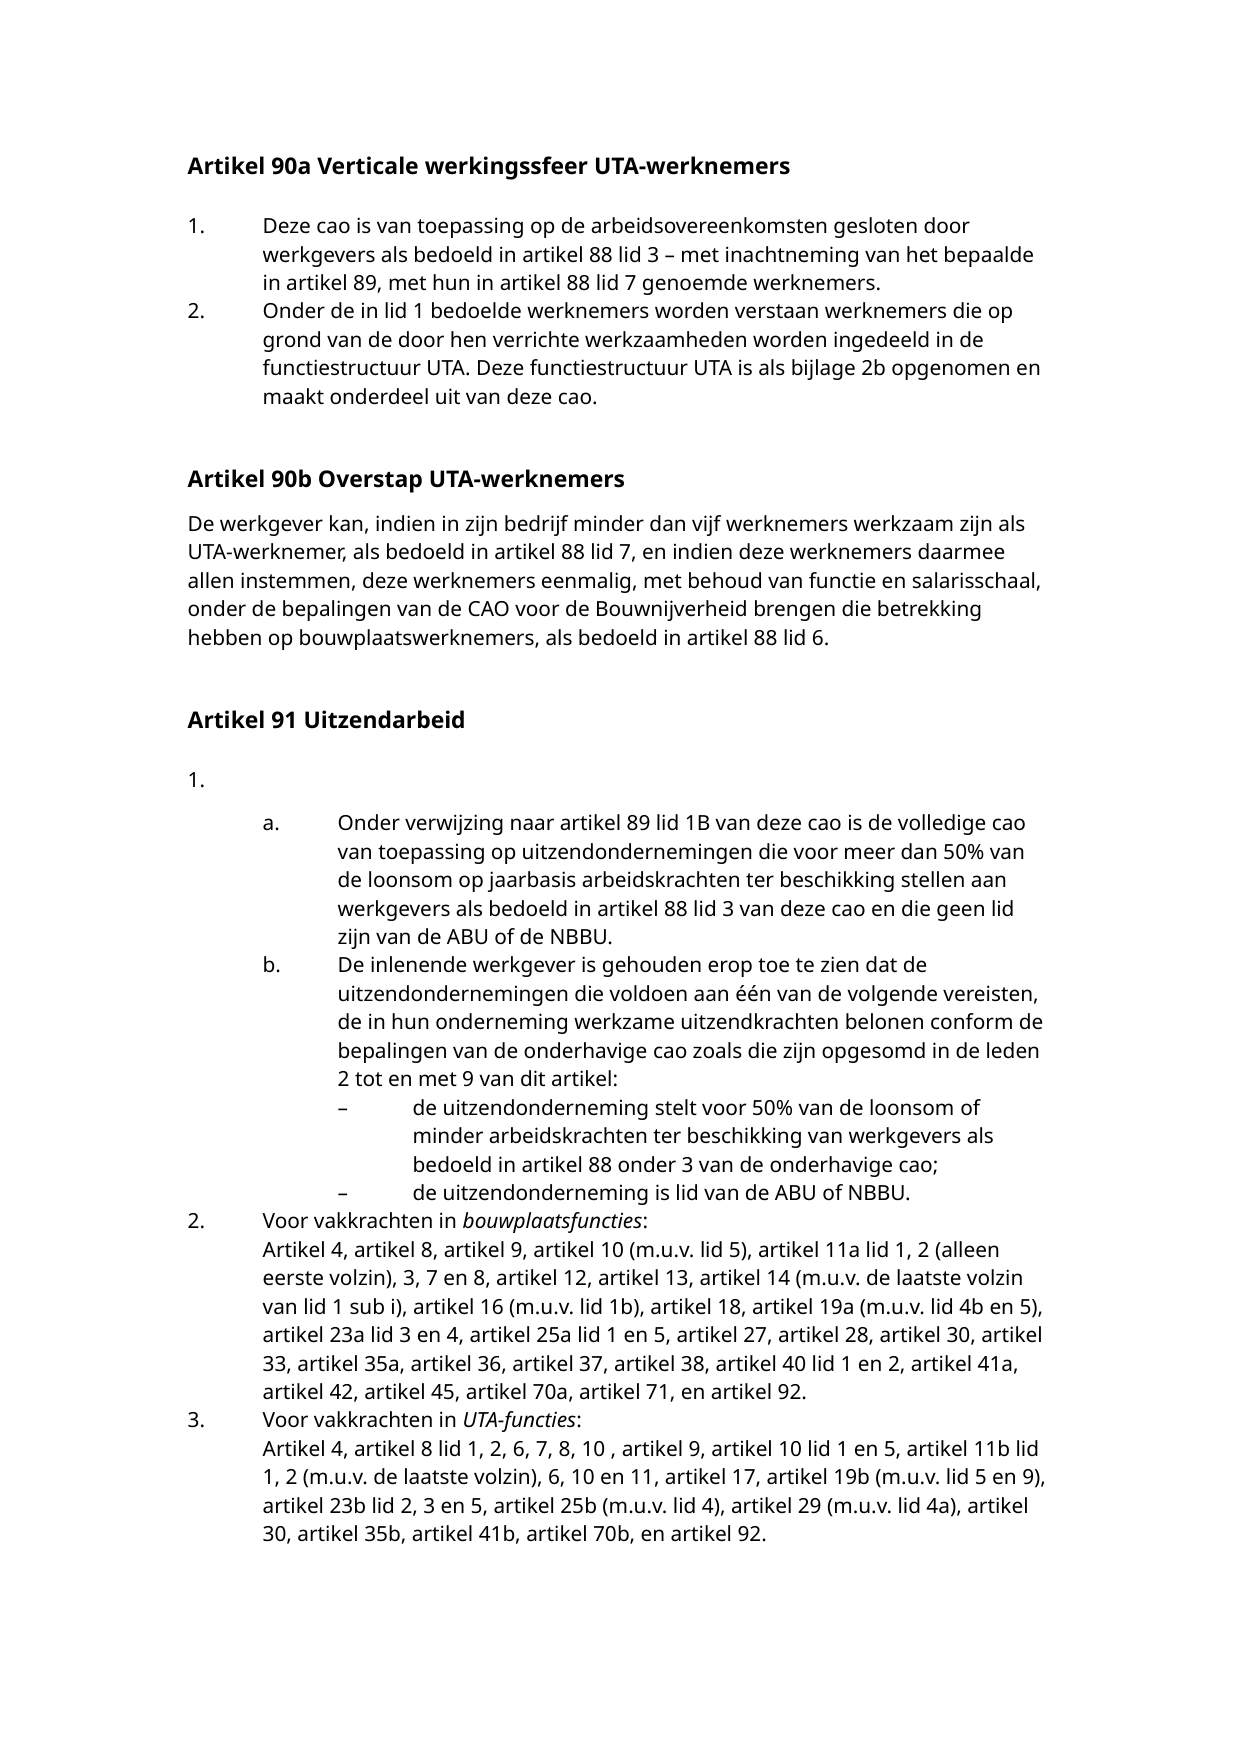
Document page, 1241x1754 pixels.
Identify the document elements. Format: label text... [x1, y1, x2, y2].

subtitle Artikel 90b Overstap UTA-werknemers [187, 463, 1053, 494]
list De inlenende werkgever is gehouden erop toe te zien dat de uitzendondernemingen die voldoen aan één van de volgende vereisten, de in hun onderneming werkzame uitzendkrachten belonen conform de bepalingen van de onderhavige cao zoals die zijn opgesomd in de leden 2 tot en met 9 van dit artikel: [262, 951, 1053, 1093]
subtitle Artikel 90a Verticale werkingssfeer UTA-werknemers [187, 150, 1053, 181]
list Onder verwijzing naar artikel 89 lid 1B van deze cao is de volledige cao van toepassing op uitzendondernemingen die voor meer dan 50% van de loonsom op jaarbasis arbeidskrachten ter beschikking stellen aan werkgevers als bedoeld in artikel 88 lid 3 van deze cao en die geen lid zijn van de ABU of de NBBU. [262, 808, 1053, 951]
list Voor vakkrachten in bouwplaatsfuncties: [187, 1207, 1053, 1235]
list Artikel 4, artikel 8 lid 1, 2, 6, 7, 8, 10 , artikel 9, artikel 10 lid 1 en 5, artikel 11b lid 1, 2 (m.u.v. de laatste volzin), 6, 10 en 11, artikel 17, artikel 19b (m.u.v. lid 5 en 9), artikel 23b lid 2, 3 en 5, artikel 25b (m.u.v. lid 4), artikel 29 (m.u.v. lid 4a), artikel 30, artikel 35b, artikel 41b, artikel 70b, en artikel 92. [187, 1434, 1053, 1548]
text De werkgever kan, indien in zijn bedrijf minder dan vijf werknemers werkzaam zijn als UTA-werknemer, als bedoeld in artikel 88 lid 7, en indien deze werknemers daarmee allen instemmen, deze werknemers eenmalig, met behoud van functie en salarisschaal, onder de bepalingen van de CAO voor de Bouwnijverheid brengen die betrekking hebben op bouwplaatswerknemers, als bedoeld in artikel 88 lid 6. [187, 509, 1053, 651]
list Deze cao is van toepassing op de arbeidsovereenkomsten gesloten door werkgevers als bedoeld in artikel 88 lid 3 – met inachtneming van het bepaalde in artikel 89, met hun in artikel 88 lid 7 genoemde werknemers. [187, 211, 1053, 297]
list Onder de in lid 1 bedoelde werknemers worden verstaan werknemers die op grond van de door hen verrichte werkzaamheden worden ingedeeld in de functiestructuur UTA. Deze functiestructuur UTA is als bijlage 2b opgenomen en maakt onderdeel uit van deze cao. [187, 297, 1053, 410]
list de uitzendonderneming stelt voor 50% van de loonsom of minder arbeidskrachten ter beschikking van werkgevers als bedoeld in artikel 88 onder 3 van de onderhavige cao; [337, 1093, 1053, 1178]
list Voor vakkrachten in UTA-functies: [187, 1406, 1053, 1434]
subtitle Artikel 91 Uitzendarbeid [187, 704, 1053, 735]
list Artikel 4, artikel 8, artikel 9, artikel 10 (m.u.v. lid 5), artikel 11a lid 1, 2 (alleen eerste volzin), 3, 7 en 8, artikel 12, artikel 13, artikel 14 (m.u.v. de laatste volzin van lid 1 sub i), artikel 16 (m.u.v. lid 1b), artikel 18, artikel 19a (m.u.v. lid 4b en 5), artikel 23a lid 3 en 4, artikel 25a lid 1 en 5, artikel 27, artikel 28, artikel 30, artikel 33, artikel 35a, artikel 36, artikel 37, artikel 38, artikel 40 lid 1 en 2, artikel 41a, artikel 42, artikel 45, artikel 70a, artikel 71, en artikel 92. [187, 1235, 1053, 1406]
list de uitzendonderneming is lid van de ABU of NBBU. [337, 1178, 1053, 1207]
